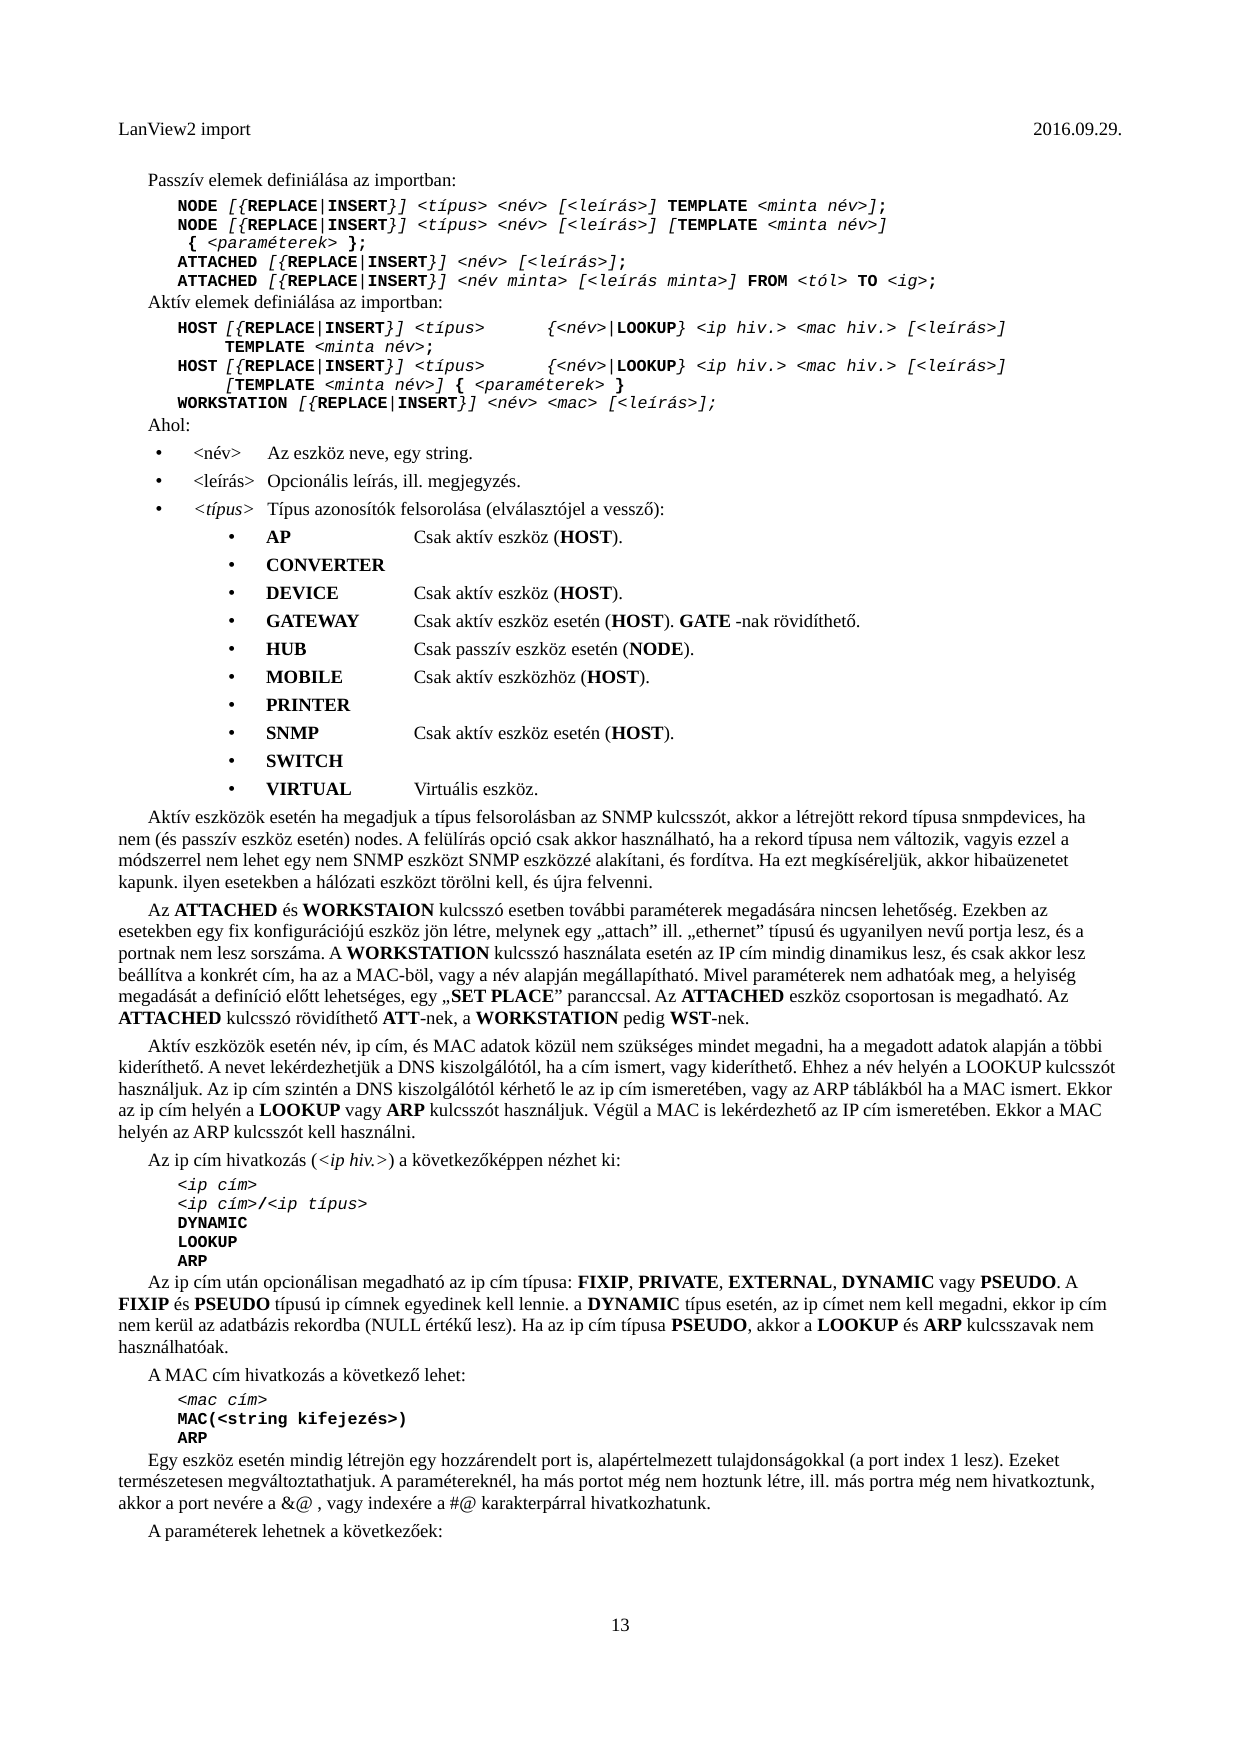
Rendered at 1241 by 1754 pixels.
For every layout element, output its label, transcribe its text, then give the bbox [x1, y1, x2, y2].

text ATTACHED [{REPLACE|INSERT}] <név> [<leírás>]; [177, 254, 1122, 273]
text Aktív eszközök esetén név, ip cím, és MAC adatok közül nem szükséges mindet megadni, ha a megadott adatok alapján a többi kideríthető. A nevet lekérdezhetjük a DNS kiszolgálótól, ha a cím ismert, vagy kideríthető. Ehhez a név helyén a LOOKUP kulcsszót használjuk. Az ip cím szintén a DNS kiszolgálótól kérhető le az ip cím ismeretében, vagy az ARP táblákból ha a MAC ismert. Ekkor az ip cím helyén a LOOKUP vagy ARP kulcsszót használjuk. Végül a MAC is lekérdezhető az IP cím ismeretében. Ekkor a MAC helyén az ARP kulcsszót kell használni. [118, 1034, 1122, 1142]
list <leírás> Opcionális leírás, ill. megjegyzés. [156, 470, 1122, 491]
list SWITCH [228, 750, 1122, 772]
text ARP [177, 1429, 1122, 1448]
text Aktív eszközök esetén ha megadjuk a típus felsorolásban az SNMP kulcsszót, akkor a létrejött rekord típusa snmpdevices, ha nem (és passzív eszköz esetén) nodes. A felülírás opció csak akkor használható, ha a rekord típusa nem változik, vagyis ezzel a módszerrel nem lehet egy nem SNMP eszközt SNMP eszközzé alakítani, és fordítva. Ha ezt megkíséreljük, akkor hibaüzenetet kapunk. ilyen esetekben a hálózati eszközt törölni kell, és újra felvenni. [118, 806, 1122, 892]
list HUB Csak passzív eszköz esetén (NODE). [228, 638, 1122, 659]
text Az ATTACHED és WORKSTAION kulcsszó esetben további paraméterek megadására nincsen lehetőség. Ezekben az esetekben egy fix konfigurációjú eszköz jön létre, melynek egy „attach” ill. „ethernet” típusú és ugyanilyen nevű portja lesz, és a portnak nem lesz sorszáma. A WORKSTATION kulcsszó használata esetén az IP cím mindig dinamikus lesz, és csak akkor lesz beállítva a konkrét cím, ha az a MAC-böl, vagy a név alapján megállapítható. Mivel paraméterek nem adhatóak meg, a helyiség megadását a definíció előtt lehetséges, egy „SET PLACE” paranccsal. Az ATTACHED eszköz csoportosan is megadható. Az ATTACHED kulcsszó rövidíthető ATT-nek, a WORKSTATION pedig WST-nek. [118, 899, 1122, 1028]
text <ip cím>/<ip típus> [177, 1196, 1122, 1214]
list <név> Az eszköz neve, egy string. [156, 442, 1122, 463]
text LOOKUP [177, 1233, 1122, 1252]
text NODE [{REPLACE|INSERT}] <típus> <név> [<leírás>] TEMPLATE <minta név>]; [177, 197, 1122, 216]
list MOBILE Csak aktív eszközhöz (HOST). [228, 666, 1122, 687]
list GATEWAY Csak aktív eszköz esetén (HOST). GATE -nak rövidíthető. [228, 610, 1122, 631]
text ARP [177, 1252, 1122, 1271]
text Az ip cím után opcionálisan megadható az ip cím típusa: FIXIP, PRIVATE, EXTERNAL, DYNAMIC vagy PSEUDO. A FIXIP és PSEUDO típusú ip címnek egyedinek kell lennie. a DYNAMIC típus esetén, az ip címet nem kell megadni, ekkor ip cím nem kerül az adatbázis rekordba (NULL értékű lesz). Ha az ip cím típusa PSEUDO, akkor a LOOKUP és ARP kulcsszavak nem használhatóak. [118, 1271, 1122, 1357]
text HOST [{REPLACE|INSERT}] <típus> {<név>|LOOKUP} <ip hiv.> <mac hiv.> [<leírás>] [177, 319, 1122, 338]
text Ahol: [118, 414, 1122, 435]
text <ip cím> [177, 1177, 1122, 1196]
list <típus> Típus azonosítók felsorolása (elválasztójel a vessző): [156, 498, 1122, 519]
list VIRTUAL Virtuális eszköz. [228, 778, 1122, 799]
text NODE [{REPLACE|INSERT}] <típus> <név> [<leírás>] [TEMPLATE <minta név>] { <paraméterek> }; [177, 216, 1122, 254]
list DEVICE Csak aktív eszköz (HOST). [228, 582, 1122, 603]
text TEMPLATE <minta név>; [177, 338, 1122, 357]
list CONVERTER [228, 554, 1122, 575]
text Az ip cím hivatkozás (<ip hiv.>) a következőképpen nézhet ki: [118, 1149, 1122, 1170]
text <mac cím> [177, 1392, 1122, 1411]
text WORKSTATION [{REPLACE|INSERT}] <név> <mac> [<leírás>]; [177, 395, 1122, 414]
text Passzív elemek definiálása az importban: [118, 169, 1122, 191]
text DYNAMIC [177, 1214, 1122, 1233]
text A paraméterek lehetnek a következőek: [118, 1519, 1122, 1541]
text Egy eszköz esetén mindig létrejön egy hozzárendelt port is, alapértelmezett tulajdonságokkal (a port index 1 lesz). Ezeket természetesen megváltoztathatjuk. A paramétereknél, ha más portot még nem hoztunk létre, ill. más portra még nem hivatkoztunk, akkor a port nevére a &@ , vagy indexére a #@ karakterpárral hivatkozhatunk. [118, 1448, 1122, 1513]
text A MAC cím hivatkozás a következő lehet: [118, 1364, 1122, 1385]
text MAC(<string kifejezés>) [177, 1411, 1122, 1429]
text ATTACHED [{REPLACE|INSERT}] <név minta> [<leírás minta>] FROM <tól> TO <ig>; [177, 273, 1122, 291]
list SNMP Csak aktív eszköz esetén (HOST). [228, 722, 1122, 743]
list AP Csak aktív eszköz (HOST). [228, 526, 1122, 547]
text HOST [{REPLACE|INSERT}] <típus> {<név>|LOOKUP} <ip hiv.> <mac hiv.> [<leírás>] [177, 357, 1122, 376]
text [TEMPLATE <minta név>] { <paraméterek> } [177, 376, 1122, 395]
list PRINTER [228, 694, 1122, 716]
text Aktív elemek definiálása az importban: [118, 291, 1122, 313]
